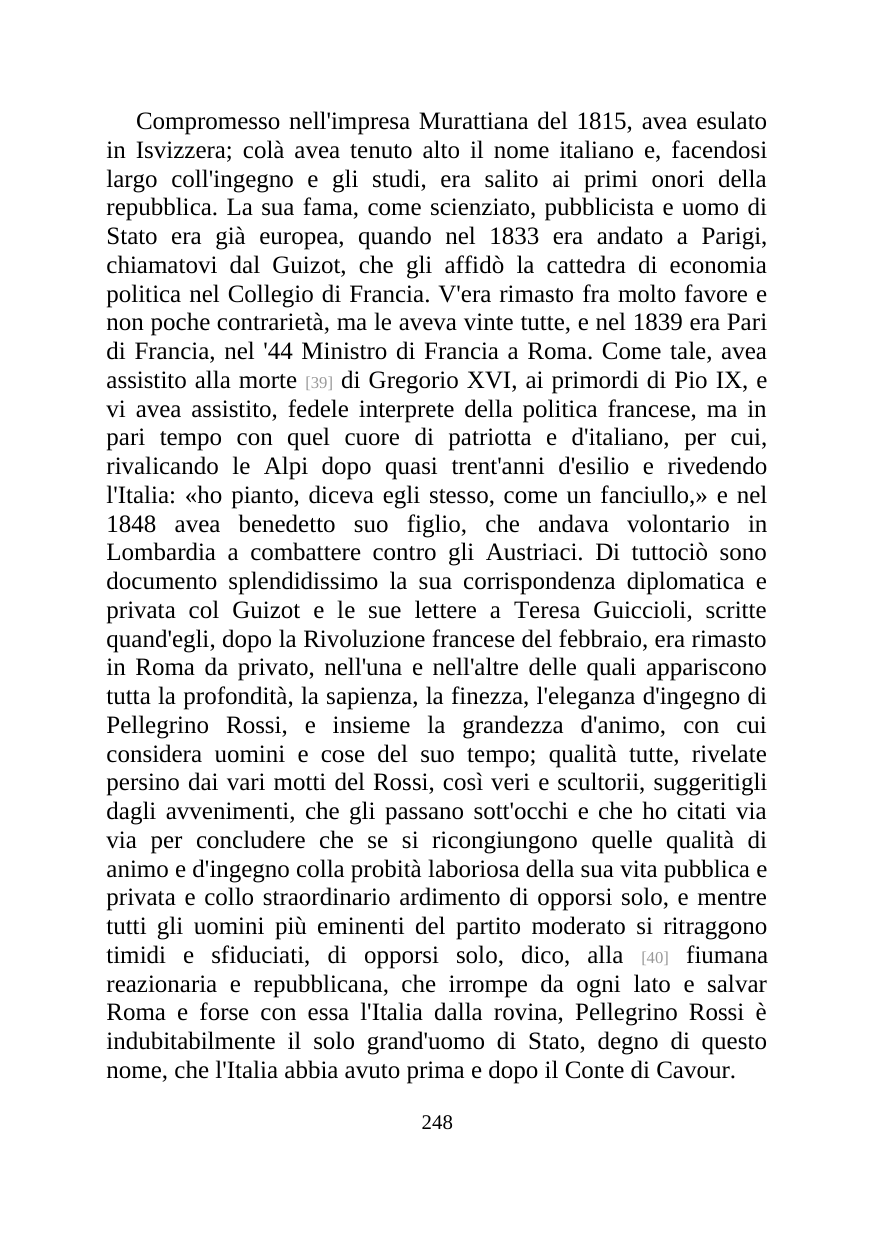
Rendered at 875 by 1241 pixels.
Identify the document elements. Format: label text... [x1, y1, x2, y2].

text Compromesso nell'impresa Murattiana del 1815, avea esulato in Isvizzera; colà avea tenuto alto il nome italiano e, facendosi largo coll'ingegno e gli studi, era salito ai primi onori della repubblica. La sua fama, come scienziato, pubblicista e uomo di Stato era già europea, quando nel 1833 era andato a Parigi, chiamatovi dal Guizot, che gli affidò la cattedra di economia politica nel Collegio di Francia. V'era rimasto fra molto favore e non poche contrarietà, ma le aveva vinte tutte, e nel 1839 era Pari di Francia, nel '44 Ministro di Francia a Roma. Come tale, avea assistito alla morte [39] di Gregorio XVI, ai primordi di Pio IX, e vi avea assistito, fedele interprete della politica francese, ma in pari tempo con quel cuore di patriotta e d'italiano, per cui, rivalicando le Alpi dopo quasi trent'anni d'esilio e rivedendo l'Italia: «ho pianto, diceva egli stesso, come un fanciullo,» e nel 1848 avea benedetto suo figlio, che andava volontario in Lombardia a combattere contro gli Austriaci. Di tuttociò sono documento splendidissimo la sua corrispondenza diplomatica e privata col Guizot e le sue lettere a Teresa Guiccioli, scritte quand'egli, dopo la Rivoluzione francese del febbraio, era rimasto in Roma da privato, nell'una e nell'altre delle quali appariscono tutta la profondità, la sapienza, la finezza, l'eleganza d'ingegno di Pellegrino Rossi, e insieme la grandezza d'animo, con cui considera uomini e cose del suo tempo; qualità tutte, rivelate persino dai vari motti del Rossi, così veri e scultorii, suggeritigli dagli avvenimenti, che gli passano sott'occhi e che ho citati via via per concludere che se si ricongiungono quelle qualità di animo e d'ingegno colla probità laboriosa della sua vita pubblica e privata e collo straordinario ardimento di opporsi solo, e mentre tutti gli uomini più eminenti del partito moderato si ritraggono timidi e sfiduciati, di opporsi solo, dico, alla [40] fiumana reazionaria e repubblicana, che irrompe da ogni lato e salvar Roma e forse con essa l'Italia dalla rovina, Pellegrino Rossi è indubitabilmente il solo grand'uomo di Stato, degno di questo nome, che l'Italia abbia avuto prima e dopo il Conte di Cavour. [106, 106, 768, 1084]
